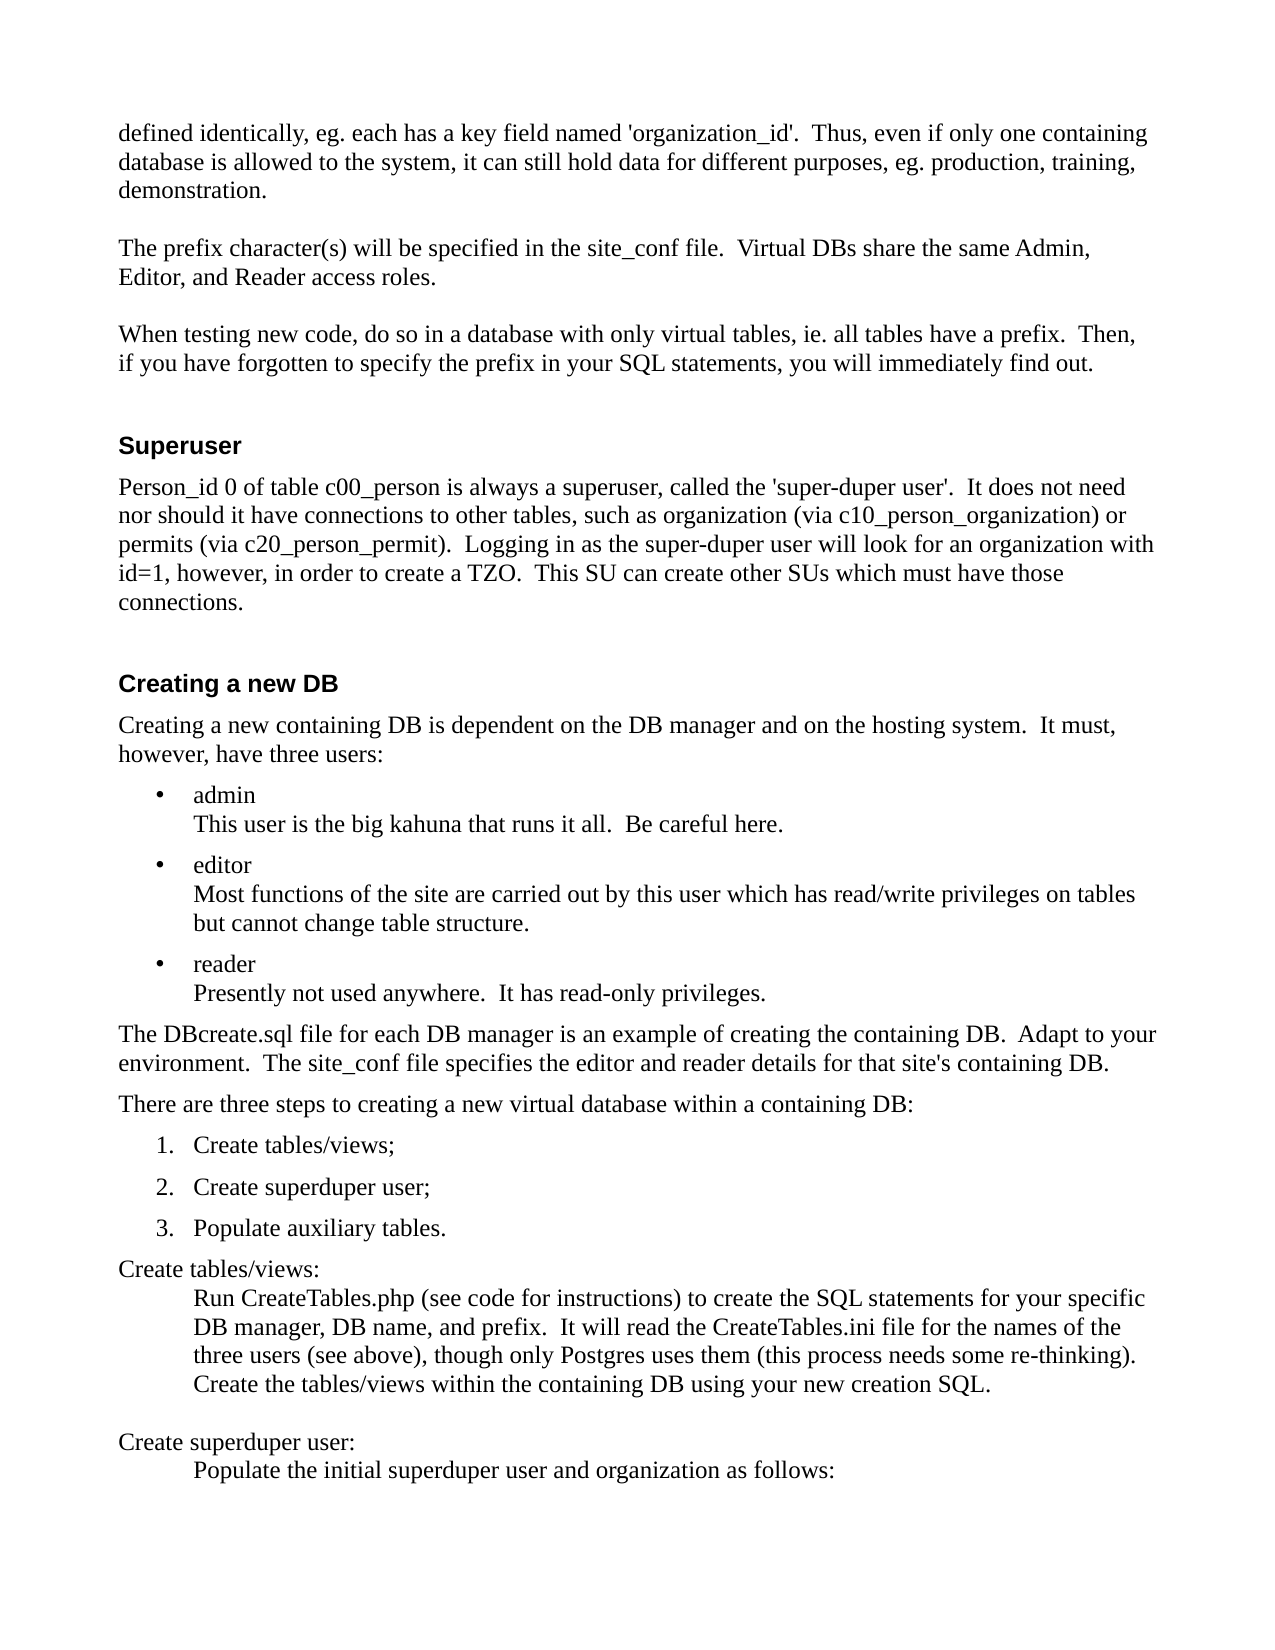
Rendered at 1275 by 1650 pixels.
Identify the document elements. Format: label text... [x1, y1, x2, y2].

list Create tables/views; [156, 1131, 1157, 1159]
list editor Most functions of the site are carried out by this user which has read/write privileges on tables but cannot change table structure. [156, 851, 1157, 937]
text Create the tables/views within the containing DB using your new creation SQL. [193, 1369, 1157, 1398]
text When testing new code, do so in a database with only virtual tables, ie. all tables have a prefix. Then, if you have forgotten to specify the prefix in your SQL statements, you will immediately find out. [118, 319, 1157, 377]
subtitle Creating a new DB [118, 669, 1157, 698]
list Populate auxiliary tables. [156, 1213, 1157, 1242]
subtitle Superuser [118, 431, 1157, 459]
list reader Presently not used anywhere. It has read-only privileges. [156, 949, 1157, 1007]
text There are three steps to creating a new virtual database within a containing DB: [118, 1089, 1157, 1118]
list Create superduper user; [156, 1172, 1157, 1201]
text The DBcreate.sql file for each DB manager is an example of creating the containing DB. Adapt to your environment. The site_conf file specifies the editor and reader details for that site's containing DB. [118, 1019, 1157, 1077]
list admin This user is the big kahuna that runs it all. Be careful here. [156, 781, 1157, 838]
text Create tables/views: [118, 1254, 1157, 1283]
text The prefix character(s) will be specified in the site_conf file. Virtual DBs share the same Admin, Editor, and Reader access roles. [118, 233, 1157, 291]
text Create superduper user: [118, 1427, 1157, 1456]
text defined identically, eg. each has a key field named 'organization_id'. Thus, even if only one containing database is allowed to the system, it can still hold data for different purposes, eg. production, training, demonstration. [118, 118, 1157, 204]
text Populate the initial superduper user and organization as follows: [193, 1456, 1157, 1484]
text Person_id 0 of table c00_person is always a superuser, called the 'super-duper user'. It does not need nor should it have connections to other tables, such as organization (via c10_person_organization) or permits (via c20_person_permit). Logging in as the super-duper user will look for an organization with id=1, however, in order to create a TZO. This SU can create other SUs which must have those connections. [118, 472, 1157, 616]
text Run CreateTables.php (see code for instructions) to create the SQL statements for your specific DB manager, DB name, and prefix. It will read the CreateTables.ini file for the names of the three users (see above), though only Postgres uses them (this process needs some re-thinking). [193, 1283, 1157, 1369]
text Creating a new containing DB is dependent on the DB manager and on the hosting system. It must, however, have three users: [118, 711, 1157, 768]
